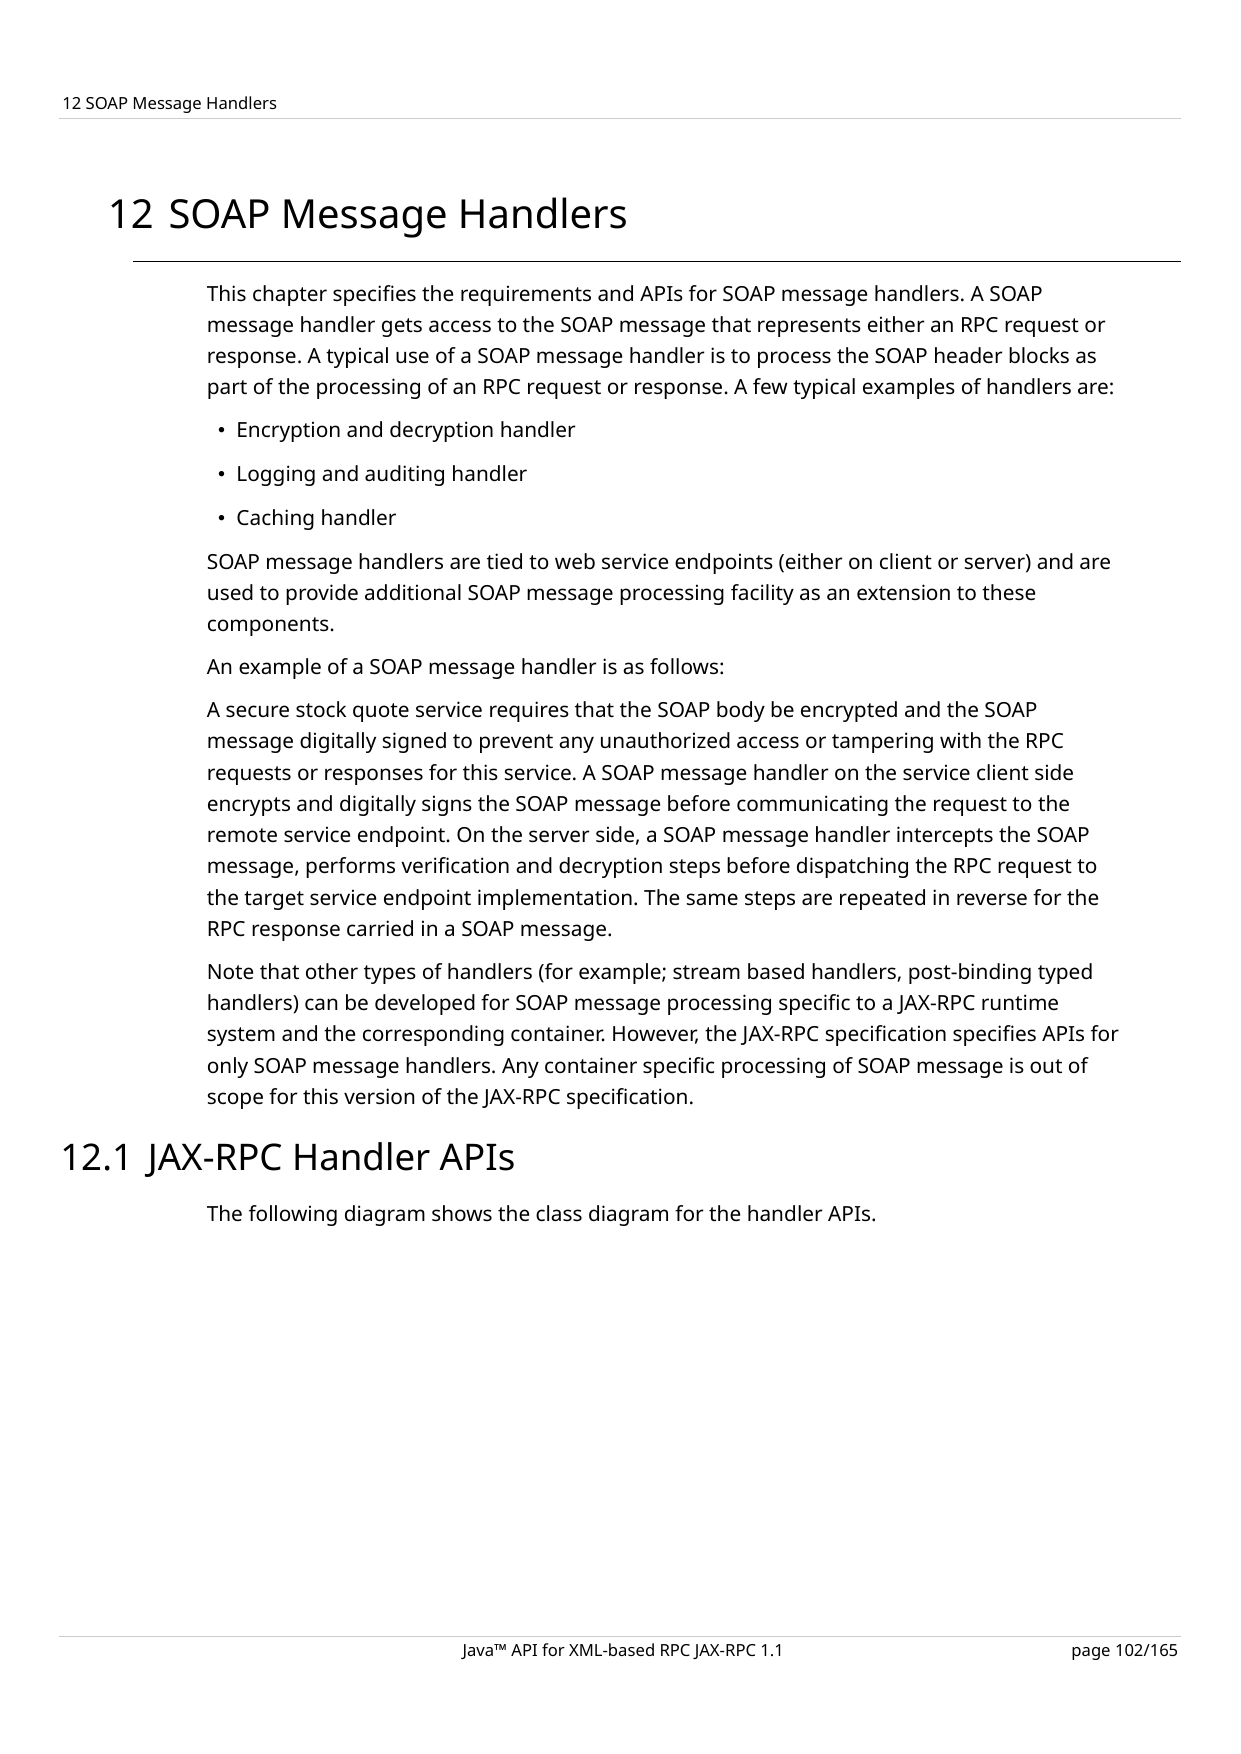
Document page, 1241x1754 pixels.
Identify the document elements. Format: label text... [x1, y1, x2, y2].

list Caching handler [221, 503, 1181, 531]
text An example of a SOAP message handler is as follows: [207, 652, 1122, 681]
subtitle JAX-RPC Handler APIs [133, 1131, 1181, 1181]
subtitle SOAP Message Handlers [133, 165, 1181, 261]
text A secure stock quote service requires that the SOAP body be encrypted and the SOAP message digitally signed to prevent any unauthorized access or tampering with the RPC requests or responses for this service. A SOAP message handler on the service client side encrypts and digitally signs the SOAP message before communicating the request to the remote service endpoint. On the server side, a SOAP message handler intercepts the SOAP message, performs verification and decryption steps before dispatching the RPC request to the target service endpoint implementation. The same steps are repeated in reverse for the RPC response carried in a SOAP message. [207, 695, 1122, 942]
text The following diagram shows the class diagram for the handler APIs. [207, 1199, 1122, 1227]
text Note that other types of handlers (for example; stream based handlers, post-binding typed handlers) can be developed for SOAP message processing specific to a JAX-RPC runtime system and the corresponding container. However, the JAX-RPC specification specifies APIs for only SOAP message handlers. Any container specific processing of SOAP message is out of scope for this version of the JAX-RPC specification. [207, 957, 1122, 1111]
list Encryption and decryption handler [221, 416, 1181, 444]
list Logging and auditing handler [221, 459, 1181, 488]
text SOAP message handlers are tied to web service endpoints (either on client or server) and are used to provide additional SOAP message processing facility as an extension to these components. [207, 547, 1122, 638]
text This chapter specifies the requirements and APIs for SOAP message handlers. A SOAP message handler gets access to the SOAP message that represents either an RPC request or response. A typical use of a SOAP message handler is to process the SOAP header blocks as part of the processing of an RPC request or response. A few typical examples of handlers are: [207, 279, 1122, 401]
